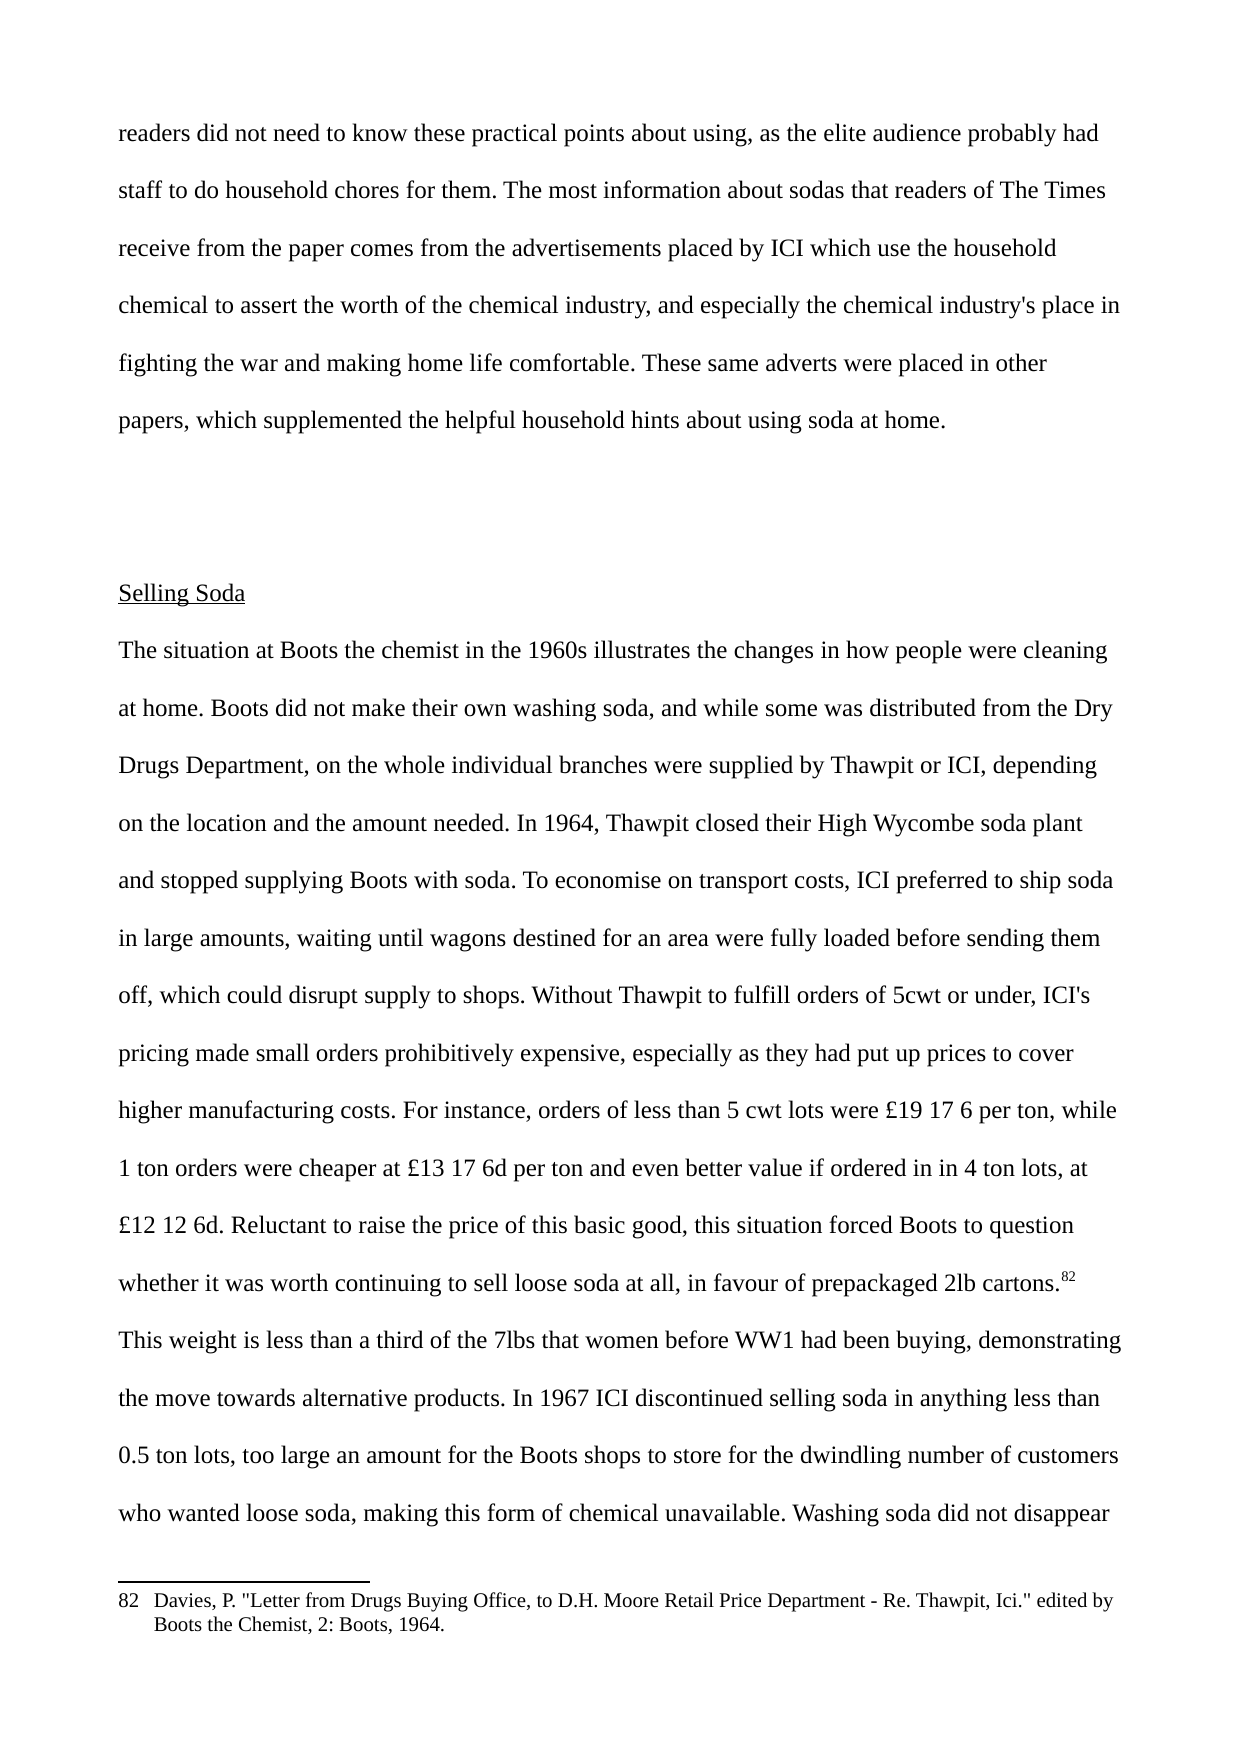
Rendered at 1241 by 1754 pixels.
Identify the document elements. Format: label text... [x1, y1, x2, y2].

text readers did not need to know these practical points about using, as the elite audience probably had staff to do household chores for them. The most information about sodas that readers of The Times receive from the paper comes from the advertisements placed by ICI which use the household chemical to assert the worth of the chemical industry, and especially the chemical industry's place in fighting the war and making home life comfortable. These same adverts were placed in other papers, which supplemented the helpful household hints about using soda at home. [118, 118, 1122, 434]
text Davies, P. "Letter from Drugs Buying Office, to D.H. Moore Retail Price Department - Re. Thawpit, Ici." edited by Boots the Chemist, 2: Boots, 1964. [118, 1588, 1122, 1636]
text The situation at Boots the chemist in the 1960s illustrates the changes in how people were cleaning at home. Boots did not make their own washing soda, and while some was distributed from the Dry Drugs Department, on the whole individual branches were supplied by Thawpit or ICI, depending on the location and the amount needed. In 1964, Thawpit closed their High Wycombe soda plant and stopped supplying Boots with soda. To economise on transport costs, ICI preferred to ship soda in large amounts, waiting until wagons destined for an area were fully loaded before sending them off, which could disrupt supply to shops. Without Thawpit to fulfill orders of 5cwt or under, ICI's pricing made small orders prohibitively expensive, especially as they had put up prices to cover higher manufacturing costs. For instance, orders of less than 5 cwt lots were £19 17 6 per ton, while 1 ton orders were cheaper at £13 17 6d per ton and even better value if ordered in in 4 ton lots, at £12 12 6d. Reluctant to raise the price of this basic good, this situation forced Boots to question whether it was worth continuing to sell loose soda at all, in favour of prepackaged 2lb cartons. This weight is less than a third of the 7lbs that women before WW1 had been buying, demonstrating the move towards alternative products. In 1967 ICI discontinued selling soda in anything less than 0.5 ton lots, too large an amount for the Boots shops to store for the dwindling number of customers who wanted loose soda, making this form of chemical unavailable. Washing soda did not disappear [118, 636, 1122, 1527]
text Selling Soda [118, 578, 1122, 607]
